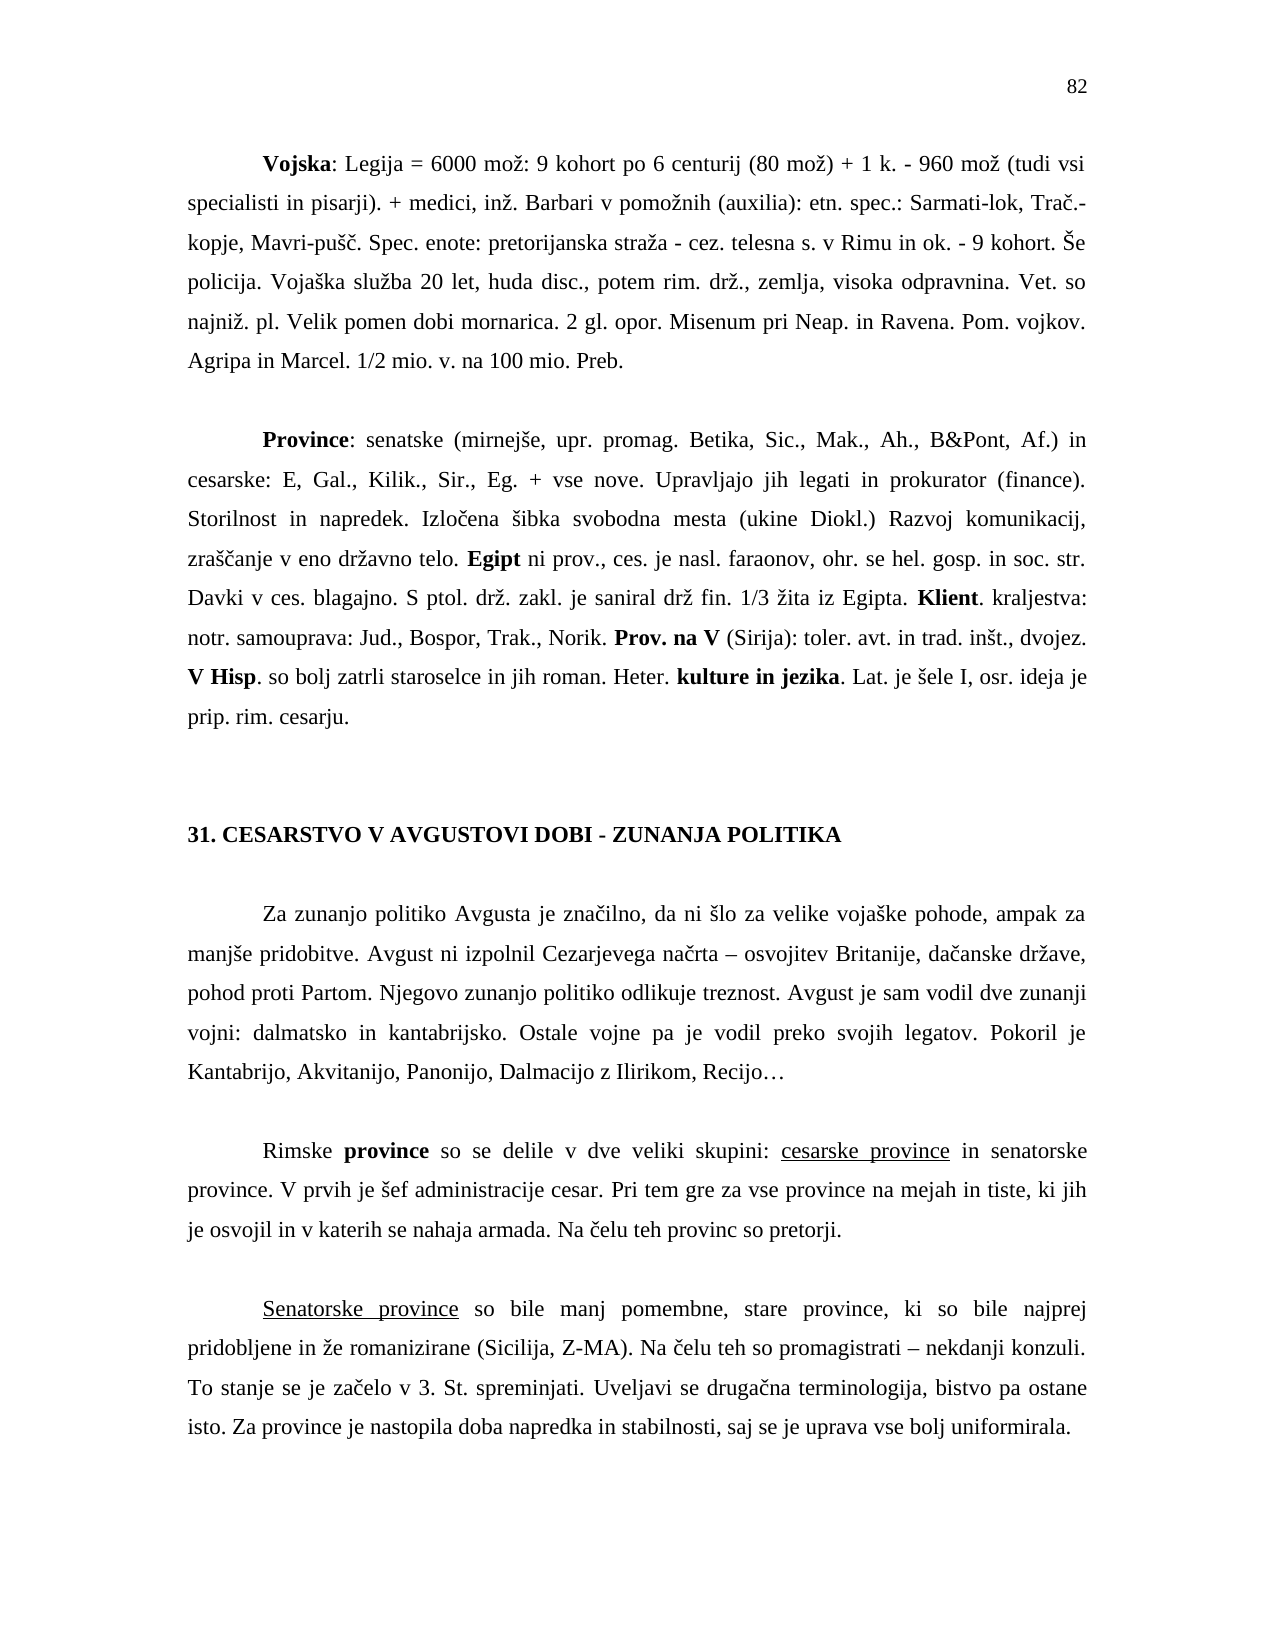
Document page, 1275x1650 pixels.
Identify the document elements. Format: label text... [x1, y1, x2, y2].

text Vojska: Legija = 6000 mož: 9 kohort po 6 centurij (80 mož) + 1 k. - 960 mož (tudi vsi specialisti in pisarji). + medici, inž. Barbari v pomožnih (auxilia): etn. spec.: Sarmati-lok, Trač.-kopje, Mavri-pušč. Spec. enote: pretorijanska straža - cez. telesna s. v Rimu in ok. - 9 kohort. Še policija. Vojaška služba 20 let, huda disc., potem rim. drž., zemlja, visoka odpravnina. Vet. so najniž. pl. Velik pomen dobi mornarica. 2 gl. opor. Misenum pri Neap. in Ravena. Pom. vojkov. Agripa in Marcel. 1/2 mio. v. na 100 mio. Preb. [187, 150, 1087, 374]
text Senatorske province so bile manj pomembne, stare province, ki so bile najprej pridobljene in že romanizirane (Sicilija, Z-MA). Na čelu teh so promagistrati – nekdanji konzuli. To stanje se je začelo v 3. St. spreminjati. Uveljavi se drugačna terminologija, bistvo pa ostane isto. Za province je nastopila doba napredka in stabilnosti, saj se je uprava vse bolj uniformirala. [187, 1295, 1087, 1440]
text Province: senatske (mirnejše, upr. promag. Betika, Sic., Mak., Ah., B&Pont, Af.) in cesarske: E, Gal., Kilik., Sir., Eg. + vse nove. Upravljajo jih legati in prokurator (finance). Storilnost in napredek. Izločena šibka svobodna mesta (ukine Diokl.) Razvoj komunikacij, zraščanje v eno državno telo. Egipt ni prov., ces. je nasl. faraonov, ohr. se hel. gosp. in soc. str. Davki v ces. blagajno. S ptol. drž. zakl. je saniral drž fin. 1/3 žita iz Egipta. Klient. kraljestva: notr. samouprava: Jud., Bospor, Trak., Norik. Prov. na V (Sirija): toler. avt. in trad. inšt., dvojez. V Hisp. so bolj zatrli staroselce in jih roman. Heter. kulture in jezika. Lat. je šele I, osr. ideja je prip. rim. cesarju. [187, 426, 1087, 729]
text Rimske province so se delile v dve veliki skupini: cesarske province in senatorske province. V prvih je šef administracije cesar. Pri tem gre za vse province na mejah in tiste, ki jih je osvojil in v katerih se nahaja armada. Na čelu teh provinc so pretorji. [187, 1137, 1087, 1242]
text Za zunanjo politiko Avgusta je značilno, da ni šlo za velike vojaške pohode, ampak za manjše pridobitve. Avgust ni izpolnil Cezarjevega načrta – osvojitev Britanije, dačanske države, pohod proti Partom. Njegovo zunanjo politiko odlikuje treznost. Avgust je sam vodil dve zunanji vojni: dalmatsko in kantabrijsko. Ostale vojne pa je vodil preko svojih legatov. Pokoril je Kantabrijo, Akvitanijo, Panonijo, Dalmacijo z Ilirikom, Recijo… [187, 900, 1087, 1084]
text 31. CESARSTVO V AVGUSTOVI DOBI - ZUNANJA POLITIKA [187, 821, 1087, 847]
